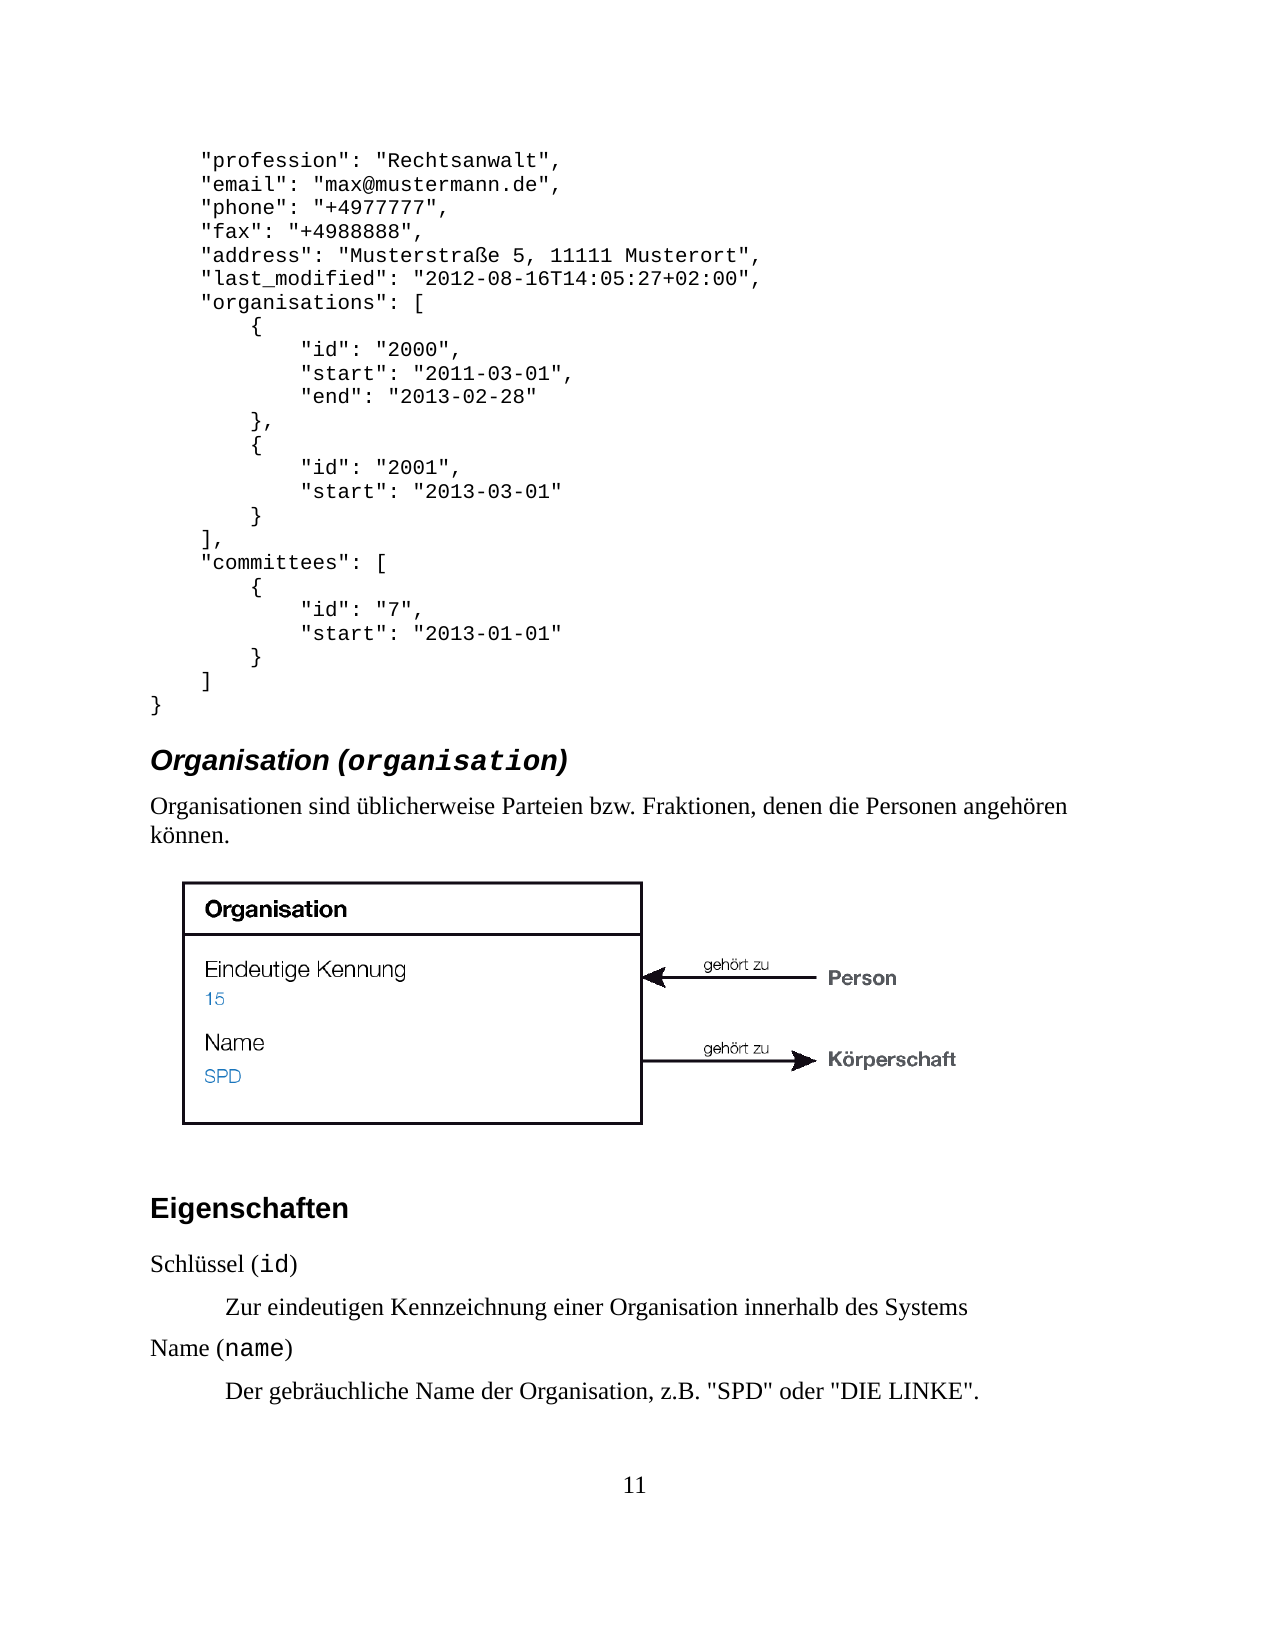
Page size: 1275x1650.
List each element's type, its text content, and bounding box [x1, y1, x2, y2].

text "committees": [ [150, 552, 1125, 576]
text { [150, 576, 1125, 599]
text "organisations": [ [150, 292, 1125, 316]
picture [150, 857, 1053, 1158]
text ], [150, 528, 1125, 552]
text "address": "Musterstraße 5, 11111 Musterort", [150, 244, 1125, 268]
text "start": "2013-01-01" [150, 623, 1125, 647]
text { [150, 316, 1125, 339]
text "end": "2013-02-28" [150, 386, 1125, 410]
text "id": "2001", [150, 457, 1125, 481]
text }, [150, 410, 1125, 434]
text { [150, 434, 1125, 457]
text Der gebräuchliche Name der Organisation, z.B. "SPD" oder "DIE LINKE". [225, 1376, 1125, 1405]
text "phone": "+4977777", [150, 197, 1125, 221]
text } [150, 694, 1125, 717]
text ] [150, 670, 1125, 694]
text "start": "2013-03-01" [150, 481, 1125, 505]
text "id": "7", [150, 599, 1125, 623]
text "start": "2011-03-01", [150, 363, 1125, 386]
text "id": "2000", [150, 339, 1125, 363]
subtitle Eigenschaften [150, 1192, 1125, 1225]
text "fax": "+4988888", [150, 221, 1125, 244]
text } [150, 505, 1125, 528]
text "email": "max@mustermann.de", [150, 174, 1125, 197]
text Name (name) [150, 1333, 1125, 1364]
text Organisationen sind üblicherweise Parteien bzw. Fraktionen, denen die Personen angehören können. [150, 791, 1125, 849]
text "last_modified": "2012-08-16T14:05:27+02:00", [150, 268, 1125, 292]
text "profession": "Rechtsanwalt", [150, 150, 1125, 174]
text } [150, 647, 1125, 670]
text Schlüssel (id) [150, 1249, 1125, 1280]
text Zur eindeutigen Kennzeichnung einer Organisation innerhalb des Systems [225, 1292, 1125, 1321]
subtitle Organisation (organisation) [150, 742, 1125, 779]
